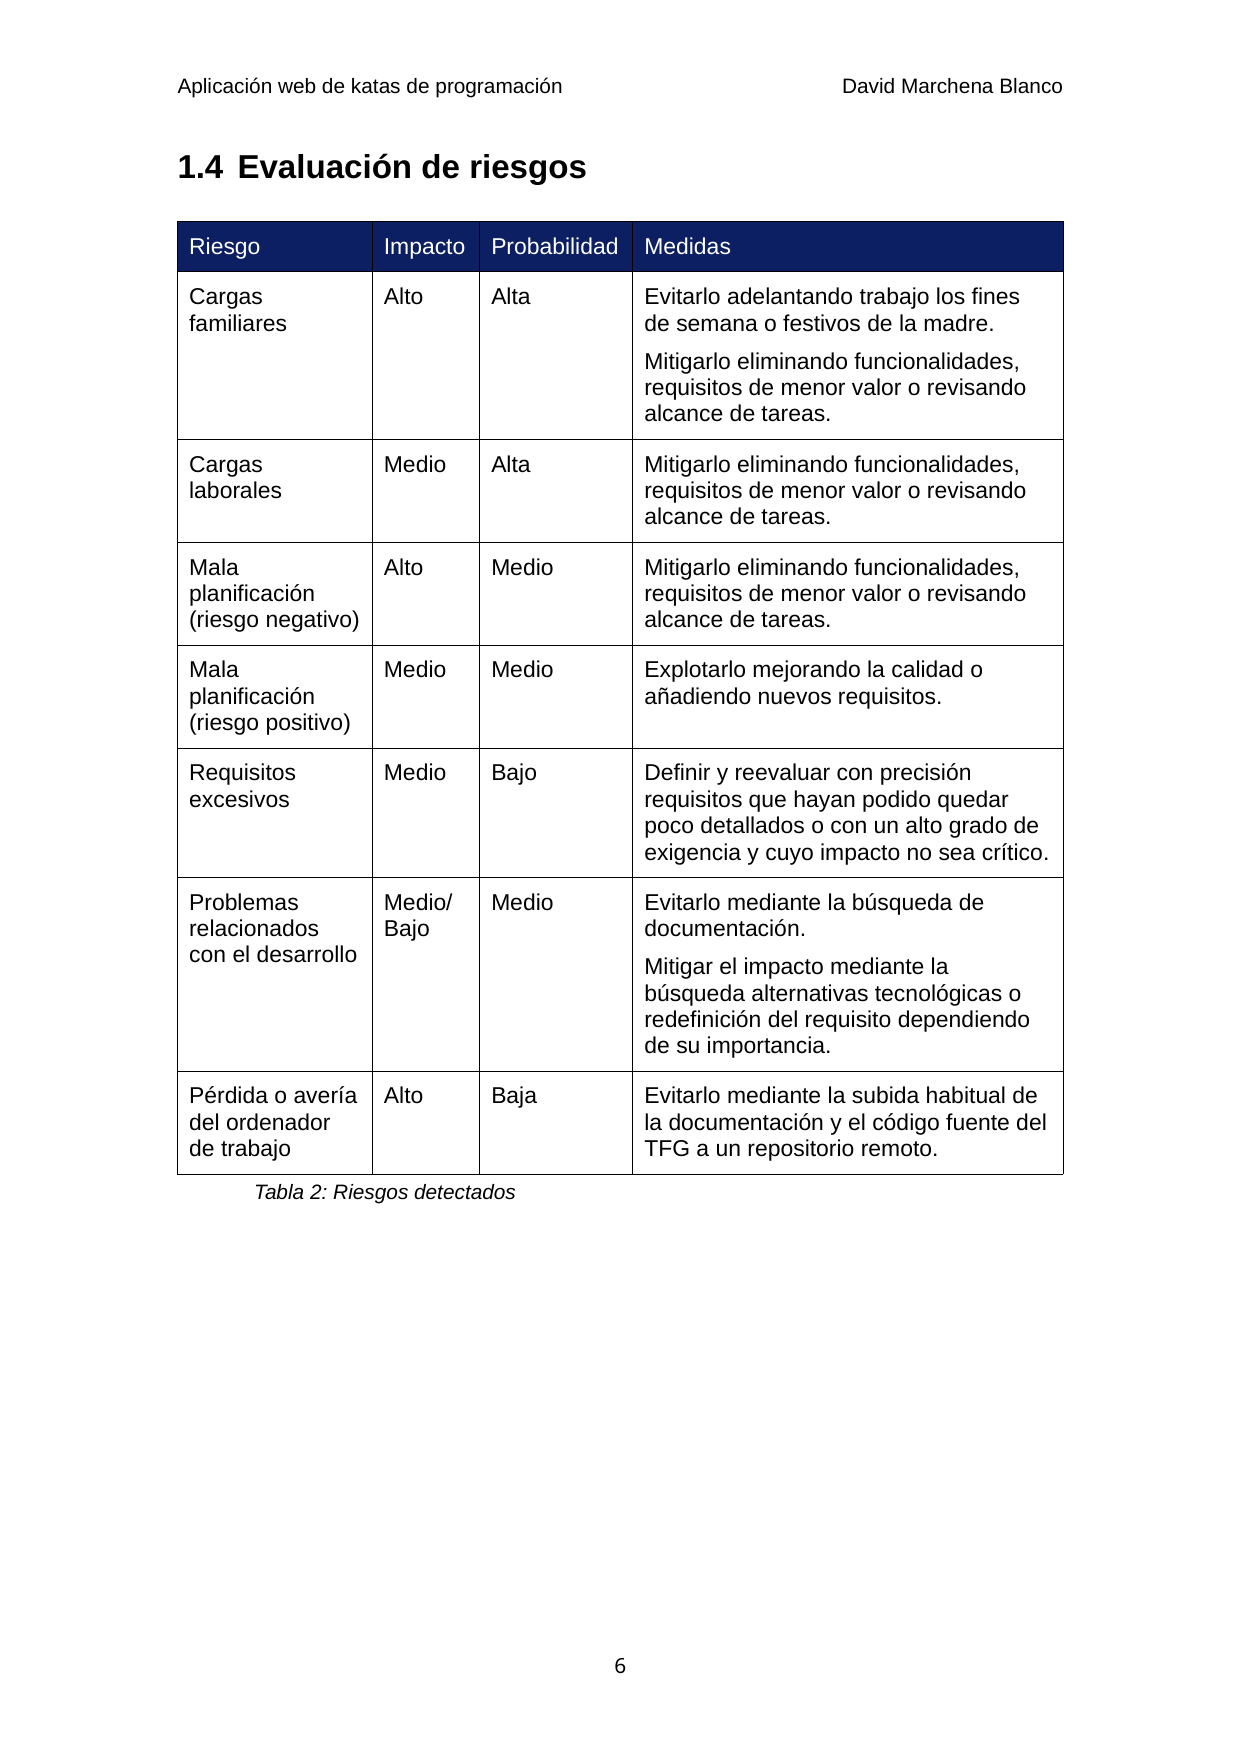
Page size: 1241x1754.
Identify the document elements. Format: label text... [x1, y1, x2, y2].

table_cell Mala planificación (riesgo negativo) [178, 543, 372, 644]
table_cell Alto [373, 1072, 479, 1173]
table_cell Medio [480, 646, 632, 747]
table_cell Mala planificación (riesgo positivo) [178, 646, 372, 747]
table_cell Alto [373, 272, 479, 439]
table_cell Evitarlo mediante la subida habitual de la documentación y el código fuente del TFG a un repositorio remoto. [633, 1072, 1063, 1173]
table_cell Evitarlo mediante la búsqueda de documentación. Mitigar el impacto mediante la búsqueda alternativas tecnológicas o redefinición del requisito dependiendo de su importancia. [633, 878, 1063, 1071]
table_cell Medio [373, 440, 479, 542]
table_cell Medio [480, 878, 632, 1071]
table_cell Cargas familiares [178, 272, 372, 439]
table_cell Bajo [480, 749, 632, 877]
table_cell Baja [480, 1072, 632, 1173]
text Tabla 2: Riesgos detectados [248, 1175, 1063, 1209]
table_cell Alto [373, 543, 479, 644]
table_cell Cargas laborales [178, 440, 372, 542]
table_cell Medio/Bajo [373, 878, 479, 1071]
subtitle Evaluación de riesgos [177, 148, 1063, 186]
table_cell Explotarlo mejorando la calidad o añadiendo nuevos requisitos. [633, 646, 1063, 747]
table_cell Medio [373, 749, 479, 877]
table_cell Medio [480, 543, 632, 644]
table_cell Requisitos excesivos [178, 749, 372, 877]
table_cell Definir y reevaluar con precisión requisitos que hayan podido quedar poco detallados o con un alto grado de exigencia y cuyo impacto no sea crítico. [633, 749, 1063, 877]
table_cell Alta [480, 272, 632, 439]
table_cell Pérdida o avería del ordenador de trabajo [178, 1072, 372, 1173]
table_cell Mitigarlo eliminando funcionalidades, requisitos de menor valor o revisando alcance de tareas. [633, 440, 1063, 542]
table_cell Alta [480, 440, 632, 542]
table_cell Evitarlo adelantando trabajo los fines de semana o festivos de la madre. Mitigarlo eliminando funcionalidades, requisitos de menor valor o revisando alcance de tareas. [633, 272, 1063, 439]
table_cell Medio [373, 646, 479, 747]
table_cell Mitigarlo eliminando funcionalidades, requisitos de menor valor o revisando alcance de tareas. [633, 543, 1063, 644]
table_cell Problemas relacionados con el desarrollo [178, 878, 372, 1071]
